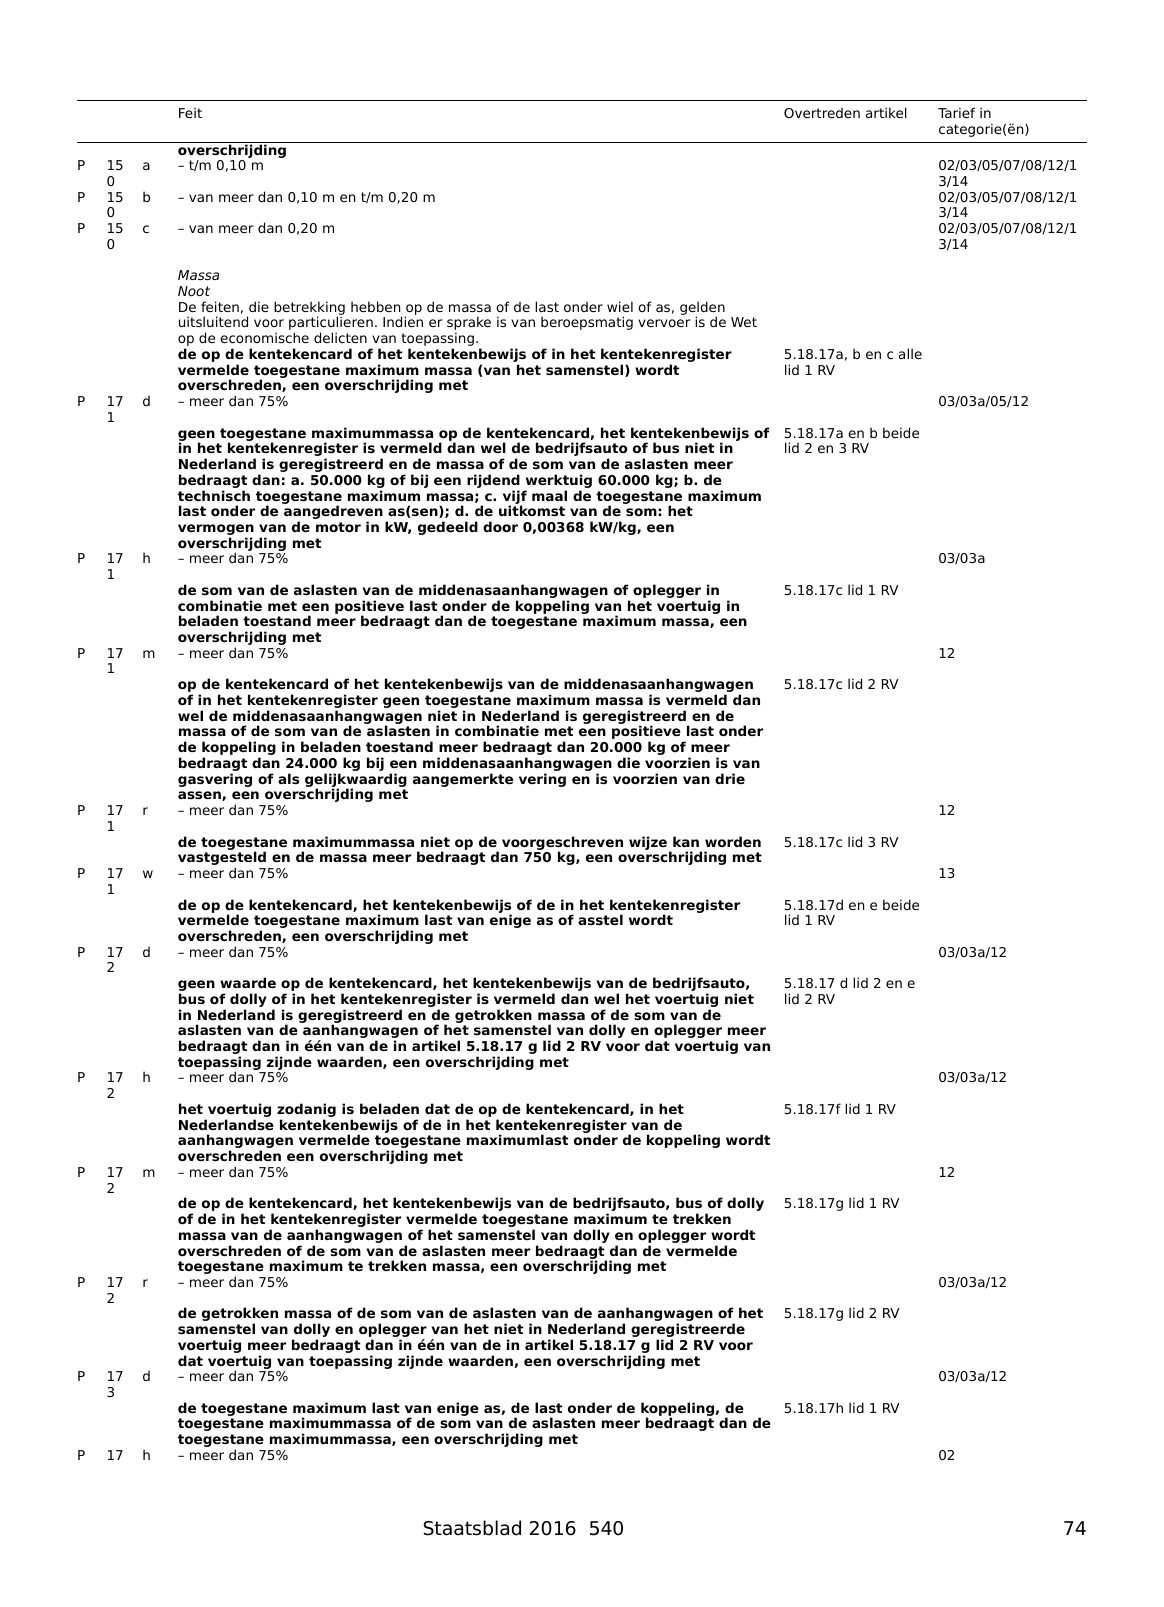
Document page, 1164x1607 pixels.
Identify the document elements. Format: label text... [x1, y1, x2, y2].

table_header [77, 101, 101, 142]
table_cell 03/03a/12 [932, 945, 1087, 976]
table_cell 03/03a [932, 551, 1087, 583]
table_cell [778, 253, 932, 268]
table_cell P [77, 1275, 101, 1306]
table_cell d [136, 394, 172, 425]
table_cell [778, 1369, 932, 1401]
table_cell [778, 945, 932, 976]
table_cell [136, 253, 172, 268]
table_cell [77, 1196, 101, 1275]
table_cell P [77, 221, 101, 252]
table_cell [136, 834, 172, 866]
table_cell [77, 253, 101, 268]
table_cell 171 [101, 551, 136, 583]
table_cell [932, 253, 1087, 268]
table_cell 02/03/05/07/08/12/13/14 [932, 221, 1087, 252]
table_cell P [77, 1070, 101, 1102]
table_cell h [136, 1448, 172, 1463]
table_cell – meer dan 75% [172, 1369, 778, 1401]
table_cell P [77, 1369, 101, 1401]
table_cell [136, 347, 172, 394]
table_cell a [136, 158, 172, 189]
table_cell [136, 300, 172, 347]
table_cell [101, 284, 136, 299]
table_cell [932, 300, 1087, 347]
table_cell 173 [101, 1369, 136, 1401]
table_cell [778, 551, 932, 583]
table_cell P [77, 866, 101, 897]
table_cell de getrokken massa of de som van de aslasten van de aanhangwagen of het samenstel van dolly en oplegger van het niet in Nederland geregistreerde voertuig meer bedraagt dan in één van de in artikel 5.18.17 g lid 2 RV voor dat voertuig van toepassing zijnde waarden, een overschrijding met [172, 1306, 778, 1369]
table_cell 5.18.17d en e beide lid 1 RV [778, 897, 932, 944]
table_cell P [77, 158, 101, 189]
table_cell h [136, 551, 172, 583]
table_cell P [77, 190, 101, 221]
table_cell [136, 1306, 172, 1369]
table_cell P [77, 1448, 101, 1463]
table_cell [77, 347, 101, 394]
table_cell [932, 1102, 1087, 1165]
table_cell [77, 677, 101, 803]
table_cell de toegestane maximum last van enige as, de last onder de koppeling, de toegestane maximummassa of de som van de aslasten meer bedraagt dan de toegestane maximummassa, een overschrijding met [172, 1401, 778, 1448]
table_cell [778, 190, 932, 221]
table_cell [101, 1401, 136, 1448]
table_cell m [136, 646, 172, 677]
table_cell r [136, 1275, 172, 1306]
table_cell [77, 897, 101, 944]
table_cell geen toegestane maximummassa op de kentekencard, het kentekenbewijs of in het kentekenregister is vermeld dan wel de bedrijfsauto of bus niet in Nederland is geregistreerd en de massa of de som van de aslasten meer bedraagt dan: a. 50.000 kg of bij een rijdend werktuig 60.000 kg; b. de technisch toegestane maximum massa; c. vijf maal de toegestane maximum last onder de aangedreven as(sen); d. de uitkomst van de som: het vermogen van de motor in kW, gedeeld door 0,00368 kW/kg, een overschrijding met [172, 425, 778, 551]
table_cell 5.18.17c lid 2 RV [778, 677, 932, 803]
table_cell [778, 646, 932, 677]
table_cell geen waarde op de kentekencard, het kentekenbewijs van de bedrijfsauto, bus of dolly of in het kentekenregister is vermeld dan wel het voertuig niet in Nederland is geregistreerd en de getrokken massa of de som van de aslasten van de aanhangwagen of het samenstel van dolly en oplegger meer bedraagt dan in één van de in artikel 5.18.17 g lid 2 RV voor dat voertuig van toepassing zijnde waarden, een overschrijding met [172, 976, 778, 1070]
table_cell 5.18.17g lid 1 RV [778, 1196, 932, 1275]
table_cell [932, 897, 1087, 944]
table_cell [778, 221, 932, 252]
table_cell [136, 976, 172, 1070]
table_cell [778, 143, 932, 158]
table_cell 171 [101, 803, 136, 834]
table_cell [136, 143, 172, 158]
table_cell [172, 253, 778, 268]
table_cell [932, 268, 1087, 284]
table_cell Noot [172, 284, 778, 299]
table_cell [932, 976, 1087, 1070]
table_cell [136, 425, 172, 551]
table_cell [778, 1070, 932, 1102]
table_cell – meer dan 75% [172, 866, 778, 897]
table_cell 5.18.17h lid 1 RV [778, 1401, 932, 1448]
table_cell overschrijding [172, 143, 778, 158]
table_cell [77, 143, 101, 158]
table_cell 5.18.17a, b en c alle lid 1 RV [778, 347, 932, 394]
table_cell – meer dan 75% [172, 646, 778, 677]
table_header [101, 101, 136, 142]
table_cell – meer dan 75% [172, 394, 778, 425]
table_cell De feiten, die betrekking hebben op de massa of de last onder wiel of as, gelden uitsluitend voor particulieren. Indien er sprake is van beroepsmatig vervoer is de Wet op de economische delicten van toepassing. [172, 300, 778, 347]
table_cell [932, 143, 1087, 158]
table_cell 5.18.17 d lid 2 en e lid 2 RV [778, 976, 932, 1070]
table_cell 172 [101, 1275, 136, 1306]
table_header Feit [172, 101, 778, 142]
table_cell [101, 976, 136, 1070]
table_cell [136, 1401, 172, 1448]
table_cell [101, 268, 136, 284]
table_cell [101, 834, 136, 866]
table_cell [932, 1306, 1087, 1369]
table_cell [778, 158, 932, 189]
table_cell [136, 677, 172, 803]
table_cell P [77, 803, 101, 834]
table_cell 5.18.17f lid 1 RV [778, 1102, 932, 1165]
table_header Tarief in categorie(ën) [932, 101, 1087, 142]
table_cell [932, 834, 1087, 866]
table_cell [101, 1196, 136, 1275]
table_cell [77, 1102, 101, 1165]
table_cell – meer dan 75% [172, 1275, 778, 1306]
table_cell [101, 347, 136, 394]
table_cell [136, 1196, 172, 1275]
table_cell [101, 583, 136, 646]
table_cell c [136, 221, 172, 252]
table_cell [136, 1102, 172, 1165]
table_cell – meer dan 75% [172, 551, 778, 583]
table_cell de op de kentekencard, het kentekenbewijs of de in het kentekenregister vermelde toegestane maximum last van enige as of asstel wordt overschreden, een overschrijding met [172, 897, 778, 944]
table_cell [136, 897, 172, 944]
table_cell [778, 803, 932, 834]
table_cell [932, 1196, 1087, 1275]
table_cell [77, 300, 101, 347]
table_cell 03/03a/12 [932, 1369, 1087, 1401]
table_cell [77, 976, 101, 1070]
table_cell h [136, 1070, 172, 1102]
table_cell P [77, 394, 101, 425]
table_cell [101, 300, 136, 347]
table_cell – meer dan 75% [172, 1070, 778, 1102]
table_cell [778, 1165, 932, 1196]
table_header [136, 101, 172, 142]
table_cell Massa [172, 268, 778, 284]
table_cell de op de kentekencard, het kentekenbewijs van de bedrijfsauto, bus of dolly of de in het kentekenregister vermelde toegestane maximum te trekken massa van de aanhangwagen of het samenstel van dolly en oplegger wordt overschreden of de som van de aslasten meer bedraagt dan de vermelde toegestane maximum te trekken massa, een overschrijding met [172, 1196, 778, 1275]
table_cell P [77, 945, 101, 976]
table_cell 02/03/05/07/08/12/13/14 [932, 190, 1087, 221]
table_cell 171 [101, 394, 136, 425]
table_cell 172 [101, 945, 136, 976]
table_cell 12 [932, 803, 1087, 834]
table_cell [932, 677, 1087, 803]
table_cell 171 [101, 646, 136, 677]
table_cell 171 [101, 866, 136, 897]
table_cell – meer dan 75% [172, 1165, 778, 1196]
table_cell [932, 425, 1087, 551]
table_cell d [136, 1369, 172, 1401]
table_cell [778, 268, 932, 284]
table_cell [932, 347, 1087, 394]
table_cell 5.18.17a en b beide lid 2 en 3 RV [778, 425, 932, 551]
table_cell P [77, 1165, 101, 1196]
table_cell 12 [932, 1165, 1087, 1196]
table_cell 5.18.17c lid 3 RV [778, 834, 932, 866]
table_cell het voertuig zodanig is beladen dat de op de kentekencard, in het Nederlandse kentekenbewijs of de in het kentekenregister van de aanhangwagen vermelde toegestane maximumlast onder de koppeling wordt overschreden een overschrijding met [172, 1102, 778, 1165]
table_cell [778, 300, 932, 347]
table_cell [101, 143, 136, 158]
table_cell 172 [101, 1070, 136, 1102]
table_cell [101, 253, 136, 268]
table_cell 02 [932, 1448, 1087, 1463]
table_cell 150 [101, 221, 136, 252]
table_cell [778, 1275, 932, 1306]
table_cell [136, 284, 172, 299]
table_cell [136, 583, 172, 646]
table_cell P [77, 646, 101, 677]
table_cell de toegestane maximummassa niet op de voorgeschreven wijze kan worden vastgesteld en de massa meer bedraagt dan 750 kg, een overschrijding met [172, 834, 778, 866]
table_cell 172 [101, 1165, 136, 1196]
table_cell 5.18.17c lid 1 RV [778, 583, 932, 646]
table_cell b [136, 190, 172, 221]
table_cell [778, 866, 932, 897]
table_cell 02/03/05/07/08/12/13/14 [932, 158, 1087, 189]
table_cell m [136, 1165, 172, 1196]
table_cell de op de kentekencard of het kentekenbewijs of in het kentekenregister vermelde toegestane maximum massa (van het samenstel) wordt overschreden, een overschrijding met [172, 347, 778, 394]
table_cell [77, 583, 101, 646]
table_cell [778, 394, 932, 425]
table_cell [101, 1102, 136, 1165]
table_cell [101, 1306, 136, 1369]
table_cell 03/03a/12 [932, 1275, 1087, 1306]
table_cell 150 [101, 190, 136, 221]
table_cell d [136, 945, 172, 976]
table_cell [101, 897, 136, 944]
table_cell [77, 425, 101, 551]
table_cell w [136, 866, 172, 897]
table_cell [77, 834, 101, 866]
table_cell 150 [101, 158, 136, 189]
table_cell 12 [932, 646, 1087, 677]
table_cell op de kentekencard of het kentekenbewijs van de middenasaanhangwagen of in het kentekenregister geen toegestane maximum massa is vermeld dan wel de middenasaanhangwagen niet in Nederland is geregistreerd en de massa of de som van de aslasten in combinatie met een positieve last onder de koppeling in beladen toestand meer bedraagt dan 20.000 kg of meer bedraagt dan 24.000 kg bij een middenasaanhangwagen die voorzien is van gasvering of als gelijkwaardig aangemerkte vering en is voorzien van drie assen, een overschrijding met [172, 677, 778, 803]
table_header Overtreden artikel [778, 101, 932, 142]
table_cell 03/03a/05/12 [932, 394, 1087, 425]
table_cell [932, 284, 1087, 299]
table_cell – meer dan 75% [172, 1448, 778, 1463]
table_cell [932, 1401, 1087, 1448]
table_cell de som van de aslasten van de middenasaanhangwagen of oplegger in combinatie met een positieve last onder de koppeling van het voertuig in beladen toestand meer bedraagt dan de toegestane maximum massa, een overschrijding met [172, 583, 778, 646]
table_cell [778, 284, 932, 299]
table_cell [932, 583, 1087, 646]
table_cell – van meer dan 0,10 m en t/m 0,20 m [172, 190, 778, 221]
table_cell [101, 677, 136, 803]
table_cell – van meer dan 0,20 m [172, 221, 778, 252]
table_cell r [136, 803, 172, 834]
table_cell 13 [932, 866, 1087, 897]
table_cell – meer dan 75% [172, 945, 778, 976]
table_cell – t/m 0,10 m [172, 158, 778, 189]
table_cell [136, 268, 172, 284]
table_cell 17 [101, 1448, 136, 1463]
table_cell 5.18.17g lid 2 RV [778, 1306, 932, 1369]
table_cell [77, 1401, 101, 1448]
table_cell [101, 425, 136, 551]
table_cell 03/03a/12 [932, 1070, 1087, 1102]
table_cell [77, 268, 101, 284]
table_cell – meer dan 75% [172, 803, 778, 834]
table_cell [77, 1306, 101, 1369]
table_cell [77, 284, 101, 299]
table_cell [778, 1448, 932, 1463]
table_cell P [77, 551, 101, 583]
